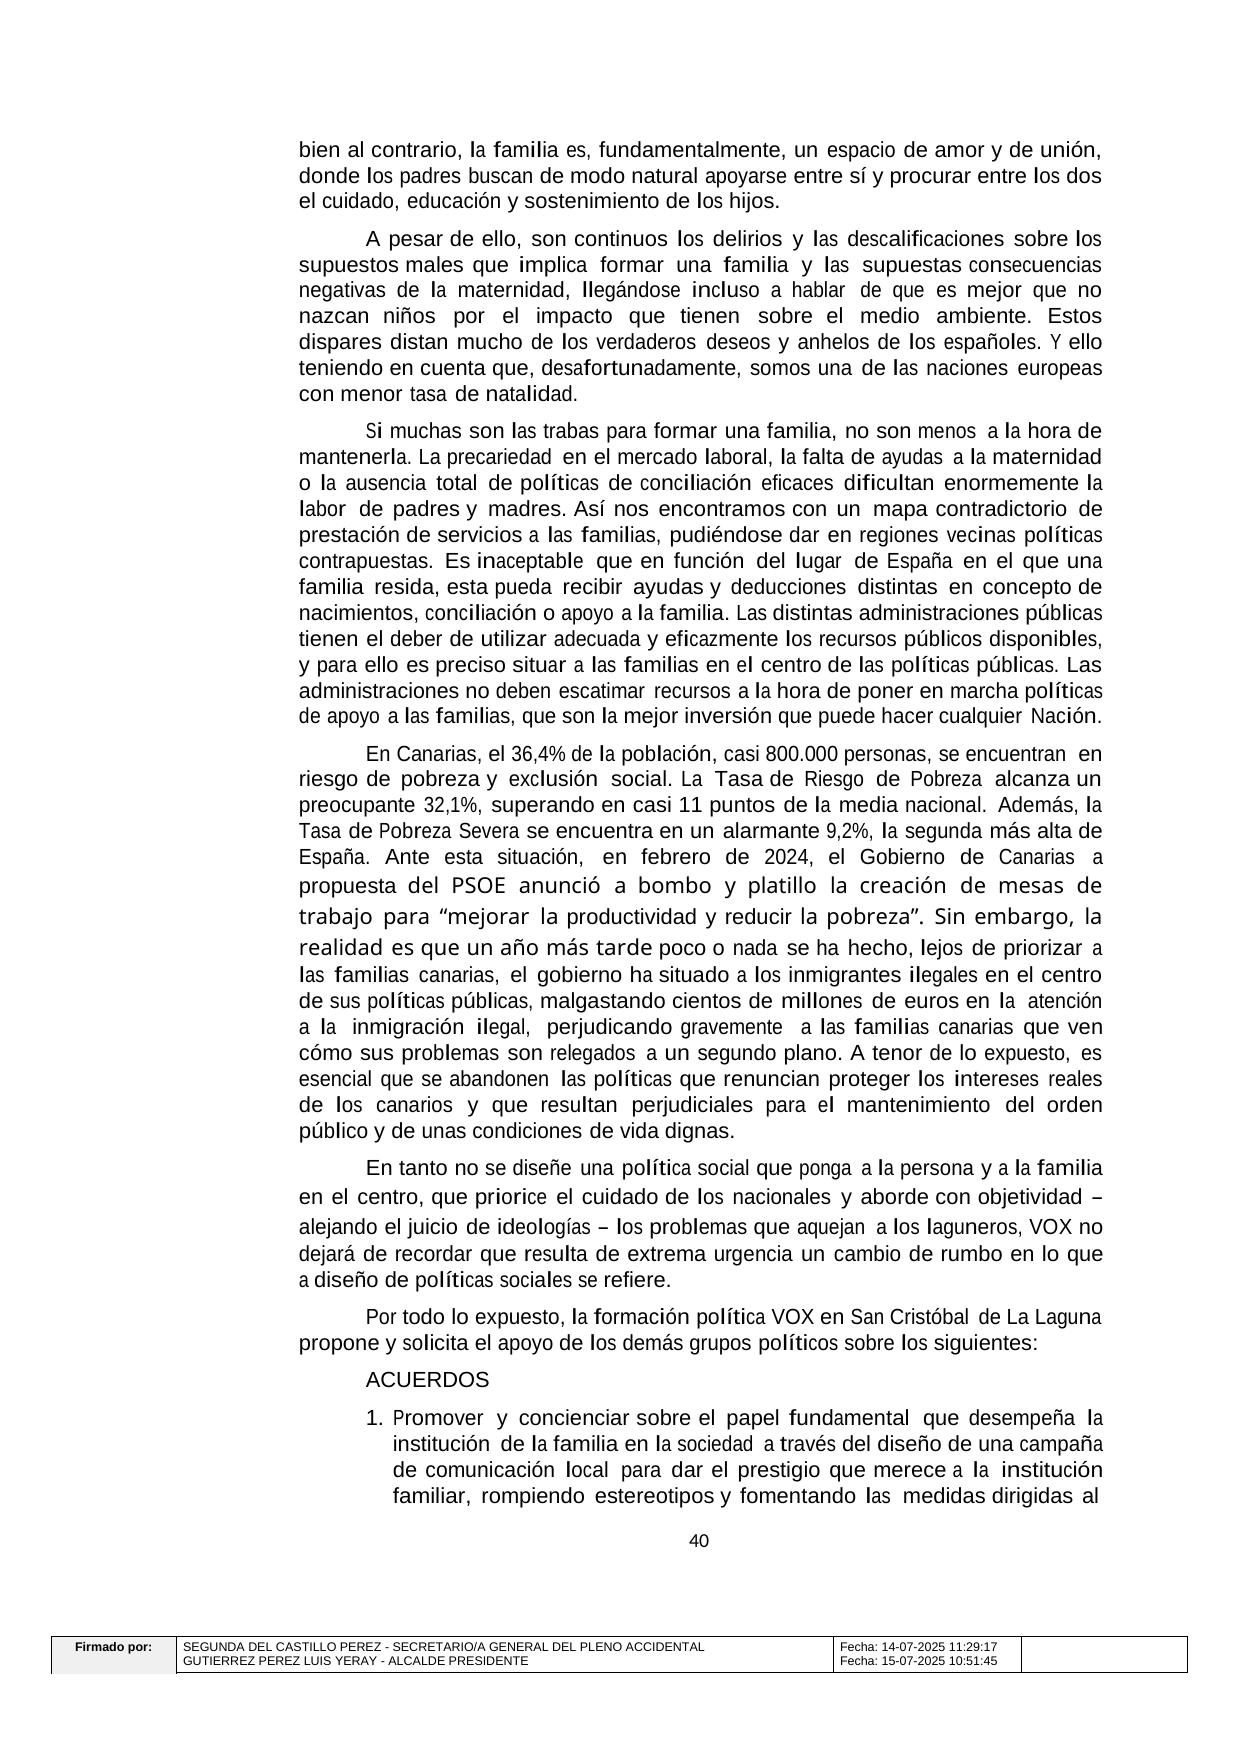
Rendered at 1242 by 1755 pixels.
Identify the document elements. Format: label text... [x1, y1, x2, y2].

text ACUERDOS [366, 1367, 1202, 1393]
text 40 [683, 1528, 714, 1552]
table_header Firmado por: [52, 1637, 176, 1672]
table_header Fecha: 14-07-2025 11:29:17 Fecha: 15-07-2025 10:51:45 [834, 1637, 1021, 1672]
table_header SEGUNDA DEL CASTILLO PEREZ - SECRETARIO/A GENERAL DEL PLENO ACCIDENTAL GUTIERREZ PEREZ LUIS YERAY - ALCALDE PRESIDENTE [177, 1637, 833, 1672]
text En tanto no se diseñe una política social que ponga a la persona y a la familia en el centro, que priorice el cuidado de los nacionales y aborde con objetividad – alejando el juicio de ideologías – los problemas que aquejan a los laguneros, VOX no dejará de recordar que resulta de extrema urgencia un cambio de rumbo en lo que a diseño de políticas sociales se refiere. [299, 1155, 1103, 1292]
text A pesar de ello, son continuos los delirios y las descalificaciones sobre los supuestos males que implica formar una familia y las supuestas consecuencias negativas de la maternidad, llegándose incluso a hablar de que es mejor que no nazcan niños por el impacto que tienen sobre el medio ambiente. Estos dispares distan mucho de los verdaderos deseos y anhelos de los españoles. Y ello teniendo en cuenta que, desafortunadamente, somos una de las naciones europeas con menor tasa de natalidad. [299, 226, 1103, 406]
table_header [1022, 1637, 1187, 1672]
text Si muchas son las trabas para formar una familia, no son menos a la hora de mantenerla. La precariedad en el mercado laboral, la falta de ayudas a la maternidad o la ausencia total de políticas de conciliación eficaces dificultan enormemente la labor de padres y madres. Así nos encontramos con un mapa contradictorio de prestación de servicios a las familias, pudiéndose dar en regiones vecinas políticas contrapuestas. Es inaceptable que en función del lugar de España en el que una familia resida, esta pueda recibir ayudas y deducciones distintas en concepto de nacimientos, conciliación o apoyo a la familia. Las distintas administraciones públicas tienen el deber de utilizar adecuada y eficazmente los recursos públicos disponibles, y para ello es preciso situar a las familias en el centro de las políticas públicas. Las administraciones no deben escatimar recursos a la hora de poner en marcha políticas de apoyo a las familias, que son la mejor inversión que puede hacer cualquier Nación. [299, 418, 1103, 729]
text En Canarias, el 36,4% de la población, casi 800.000 personas, se encuentran en riesgo de pobreza y exclusión social. La Tasa de Riesgo de Pobreza alcanza un preocupante 32,1%, superando en casi 11 puntos de la media nacional. Además, la Tasa de Pobreza Severa se encuentra en un alarmante 9,2%, la segunda más alta de España. Ante esta situación, en febrero de 2024, el Gobierno de Canarias a propuesta del PSOE anunció a bombo y platillo la creación de mesas de trabajo para “mejorar la productividad y reducir la pobreza”. Sin embargo, la realidad es que un año más tarde poco o nada se ha hecho, lejos de priorizar a las familias canarias, el gobierno ha situado a los inmigrantes ilegales en el centro de sus políticas públicas, malgastando cientos de millones de euros en la atención a la inmigración ilegal, perjudicando gravemente a las familias canarias que ven cómo sus problemas son relegados a un segundo plano. A tenor de lo expuesto, es esencial que se abandonen las políticas que renuncian proteger los intereses reales de los canarios y que resultan perjudiciales para el mantenimiento del orden público y de unas condiciones de vida dignas. [299, 740, 1103, 1143]
text bien al contrario, la familia es, fundamentalmente, un espacio de amor y de unión, donde los padres buscan de modo natural apoyarse entre sí y procurar entre los dos el cuidado, educación y sostenimiento de los hijos. [299, 137, 1102, 214]
text Por todo lo expuesto, la formación política VOX en San Cristóbal de La Laguna propone y solicita el apoyo de los demás grupos políticos sobre los siguientes: [299, 1304, 1102, 1355]
text 1. Promover y concienciar sobre el papel fundamental que desempeña la institución de la familia en la sociedad a través del diseño de una campaña de comunicación local para dar el prestigio que merece a la institución familiar, rompiendo estereotipos y fomentando las medidas dirigidas al [366, 1405, 1103, 1508]
